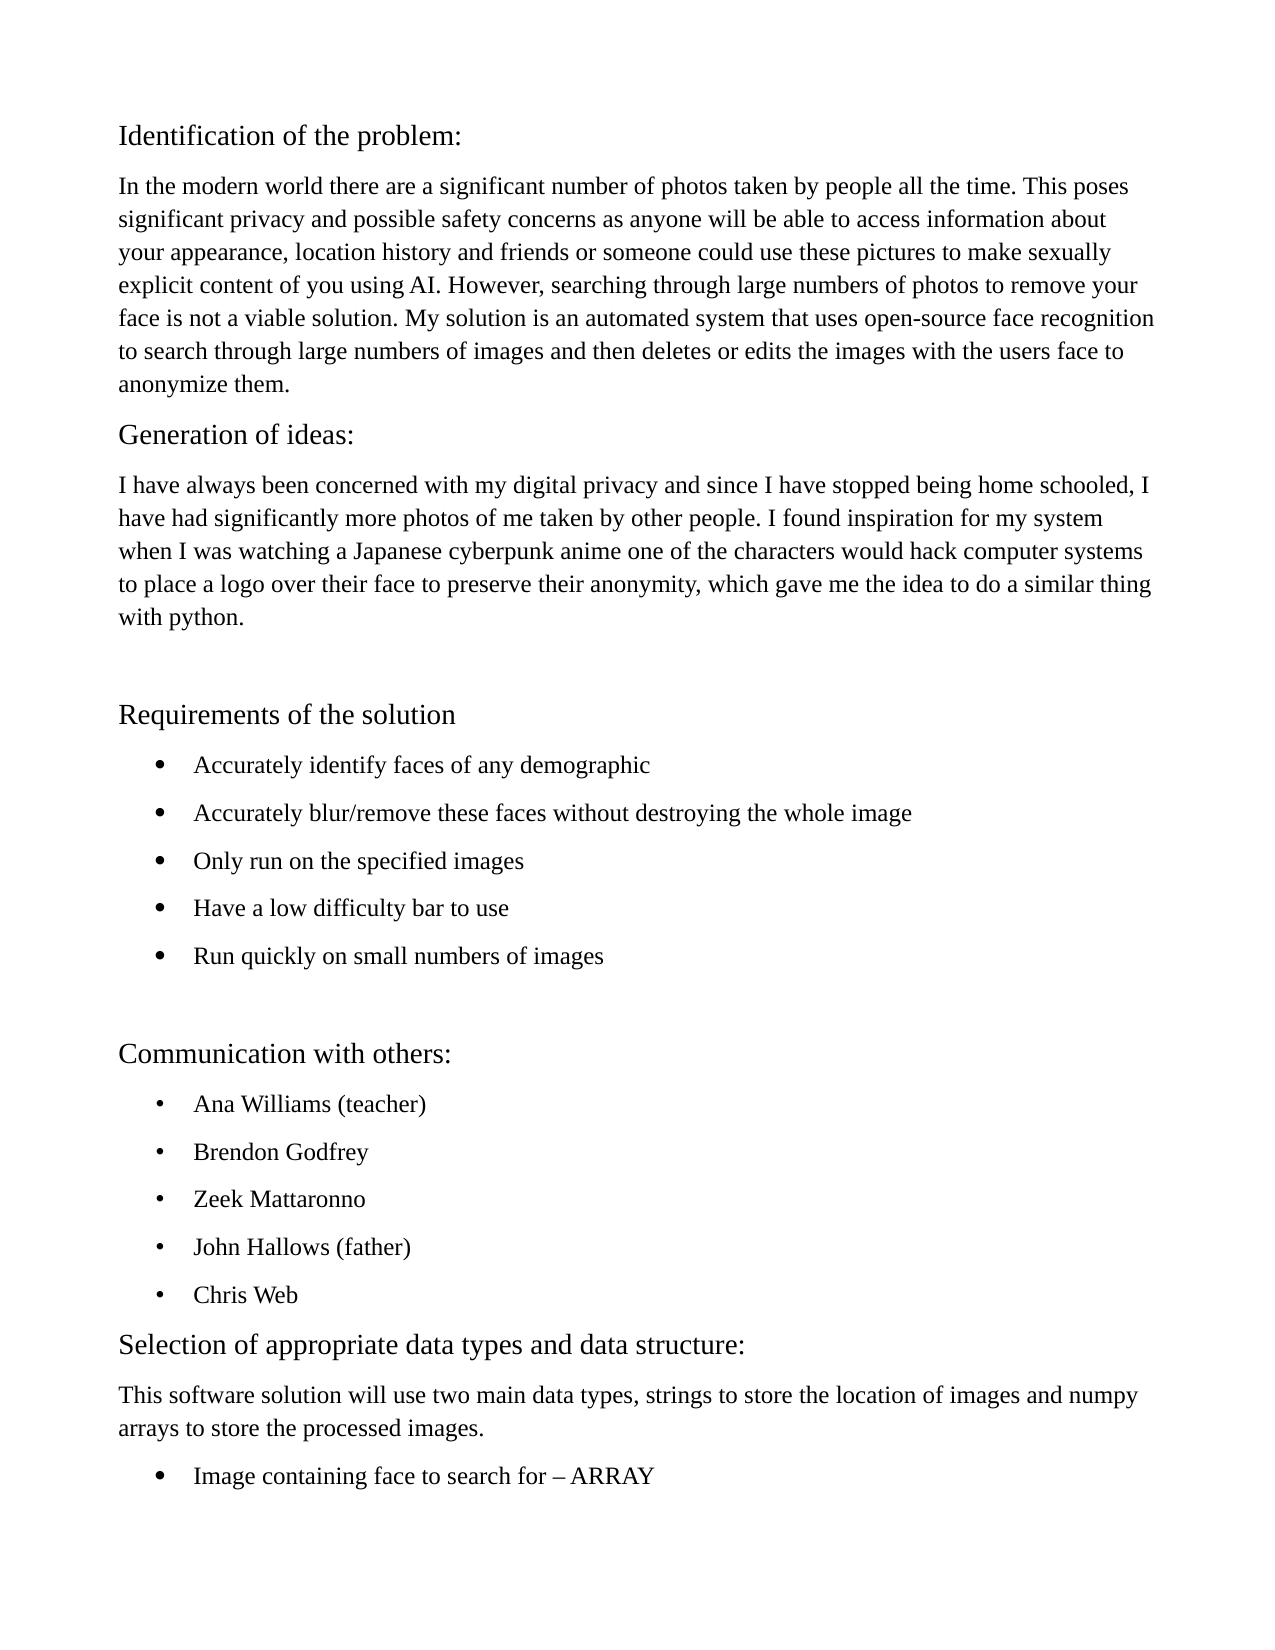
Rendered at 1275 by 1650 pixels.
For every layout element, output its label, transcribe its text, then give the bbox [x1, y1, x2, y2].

list Have a low difficulty bar to use [156, 893, 1157, 922]
list Accurately blur/remove these faces without destroying the whole image [156, 798, 1157, 827]
list Image containing face to search for – ARRAY [156, 1461, 1157, 1490]
text Selection of appropriate data types and data structure: [118, 1327, 1157, 1361]
text Requirements of the solution [118, 697, 1157, 731]
list Ana Williams (teacher) [156, 1089, 1157, 1118]
text In the modern world there are a significant number of photos taken by people all the time. This poses significant privacy and possible safety concerns as anyone will be able to access information about your appearance, location history and friends or someone could use these pictures to make sexually explicit content of you using AI. However, searching through large numbers of photos to remove your face is not a viable solution. My solution is an automated system that uses open-source face recognition to search through large numbers of images and then deletes or edits the images with the users face to anonymize them. [118, 171, 1157, 398]
text Communication with others: [118, 1036, 1157, 1070]
list Only run on the specified images [156, 846, 1157, 874]
list John Hallows (father) [156, 1232, 1157, 1261]
list Brendon Godfrey [156, 1137, 1157, 1166]
text This software solution will use two main data types, strings to store the location of images and numpy arrays to store the processed images. [118, 1380, 1157, 1442]
text Identification of the problem: [118, 118, 1157, 152]
list Run quickly on small numbers of images [156, 941, 1157, 970]
list Zeek Mattaronno [156, 1184, 1157, 1213]
list Chris Web [156, 1280, 1157, 1308]
text Generation of ideas: [118, 417, 1157, 451]
list Accurately identify faces of any demographic [156, 751, 1157, 779]
text I have always been concerned with my digital privacy and since I have stopped being home schooled, I have had significantly more photos of me taken by other people. I found inspiration for my system when I was watching a Japanese cyberpunk anime one of the characters would hack computer systems to place a logo over their face to preserve their anonymity, which gave me the idea to do a similar thing with python. [118, 470, 1157, 631]
